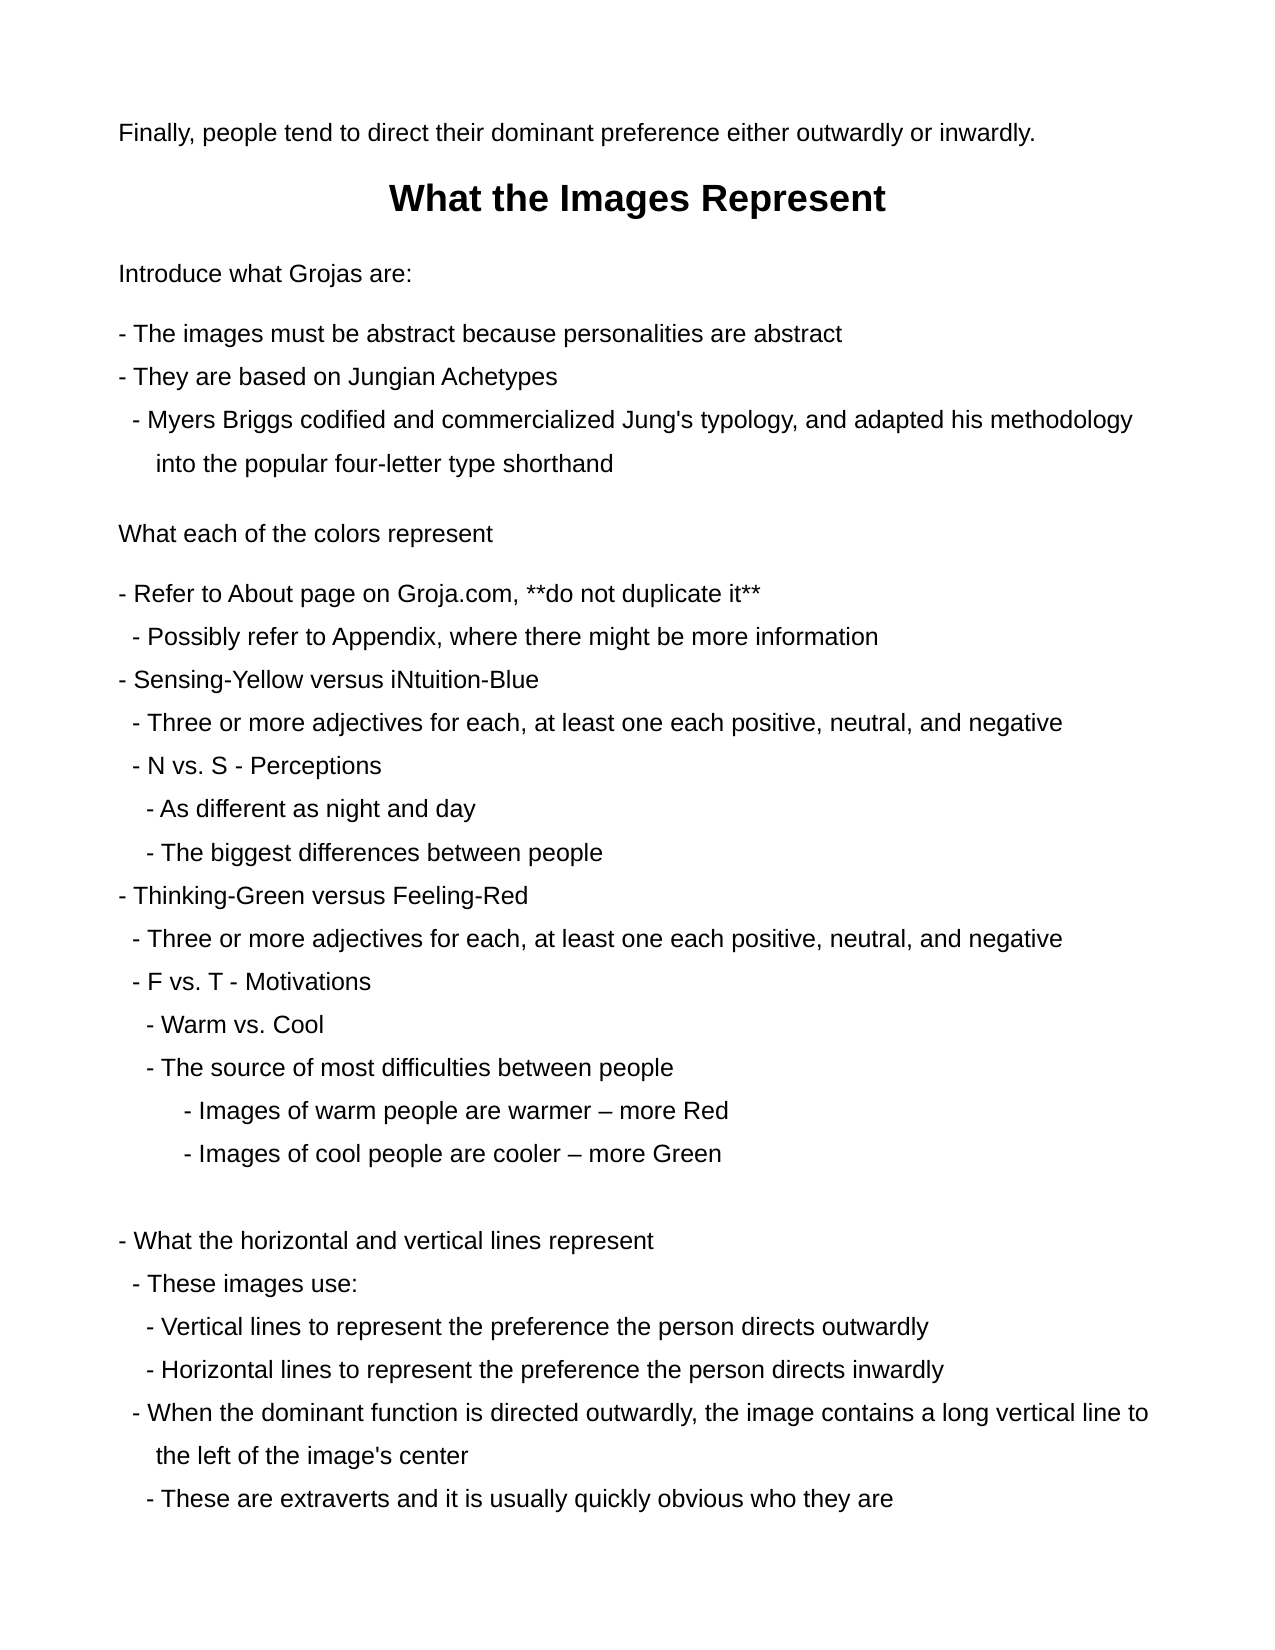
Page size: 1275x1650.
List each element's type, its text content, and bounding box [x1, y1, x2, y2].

text Finally, people tend to direct their dominant preference either outwardly or inwardly. [118, 118, 1157, 147]
list - N vs. S - Perceptions [118, 751, 1157, 780]
list - These are extraverts and it is usually quickly obvious who they are [118, 1484, 1157, 1513]
list - They are based on Jungian Achetypes [118, 362, 1157, 391]
list - Thinking-Green versus Feeling-Red [118, 881, 1157, 909]
text Introduce what Grojas are: [118, 259, 1157, 288]
list - Possibly refer to Appendix, where there might be more information [118, 622, 1157, 651]
list - Myers Briggs codified and commercialized Jung's typology, and adapted his methodology into the popular four-letter type shorthand [118, 406, 1157, 477]
list - When the dominant function is directed outwardly, the image contains a long vertical line to the left of the image's center [118, 1398, 1157, 1470]
list - Warm vs. Cool [118, 1010, 1157, 1039]
list - F vs. T - Motivations [118, 967, 1157, 996]
text What each of the colors represent [118, 519, 1157, 547]
list - Refer to About page on Groja.com, **do not duplicate it** [118, 579, 1157, 607]
subtitle What the Images Represent [118, 176, 1157, 220]
list - Vertical lines to represent the preference the person directs outwardly [118, 1312, 1157, 1341]
list - What the horizontal and vertical lines represent [118, 1226, 1157, 1254]
list - Three or more adjectives for each, at least one each positive, neutral, and negative [118, 924, 1157, 952]
list - Horizontal lines to represent the preference the person directs inwardly [118, 1355, 1157, 1384]
list - Three or more adjectives for each, at least one each positive, neutral, and negative [118, 708, 1157, 737]
list - The source of most difficulties between people - Images of warm people are warmer – more Red - Images of cool people are cooler – more Green [118, 1053, 1157, 1168]
list - The images must be abstract because personalities are abstract [118, 319, 1157, 348]
list - Sensing-Yellow versus iNtuition-Blue [118, 665, 1157, 694]
list - The biggest differences between people [118, 837, 1157, 866]
list - As different as night and day [118, 794, 1157, 823]
list - These images use: [118, 1269, 1157, 1297]
